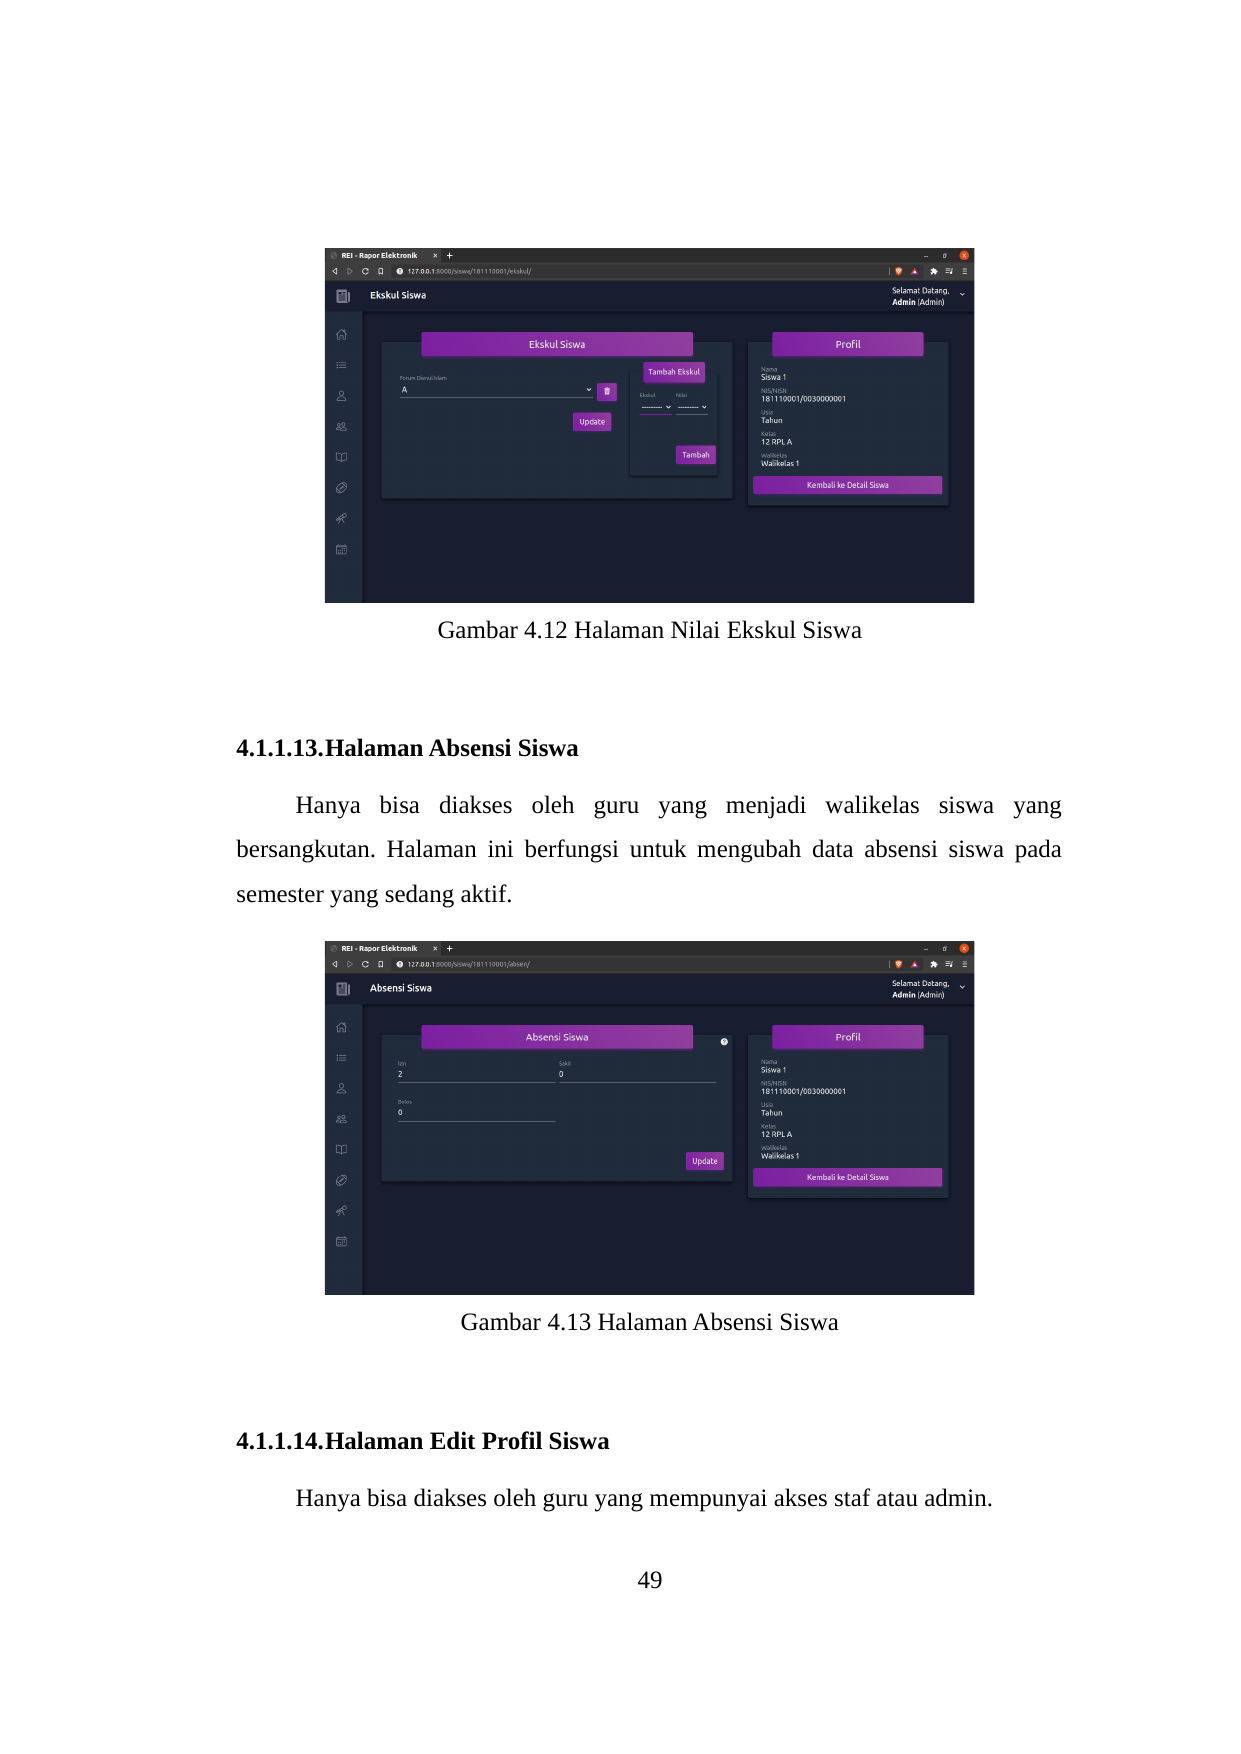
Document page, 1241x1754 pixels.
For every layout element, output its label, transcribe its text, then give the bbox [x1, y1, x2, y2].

picture [324, 248, 975, 603]
subtitle Halaman Edit Profil Siswa [236, 1414, 1063, 1458]
text Gambar 4.13 Halaman Absensi Siswa [325, 1295, 974, 1339]
text Hanya bisa diakses oleh guru yang menjadi walikelas siswa yang bersangkutan. Halaman ini berfungsi untuk mengubah data absensi siswa pada semester yang sedang aktif. [236, 778, 1063, 911]
text Gambar 4.12 Halaman Nilai Ekskul Siswa [325, 603, 974, 647]
text Hanya bisa diakses oleh guru yang mempunyai akses staf atau admin. [236, 1471, 1063, 1515]
subtitle Halaman Absensi Siswa [236, 721, 1063, 766]
picture [324, 941, 975, 1295]
